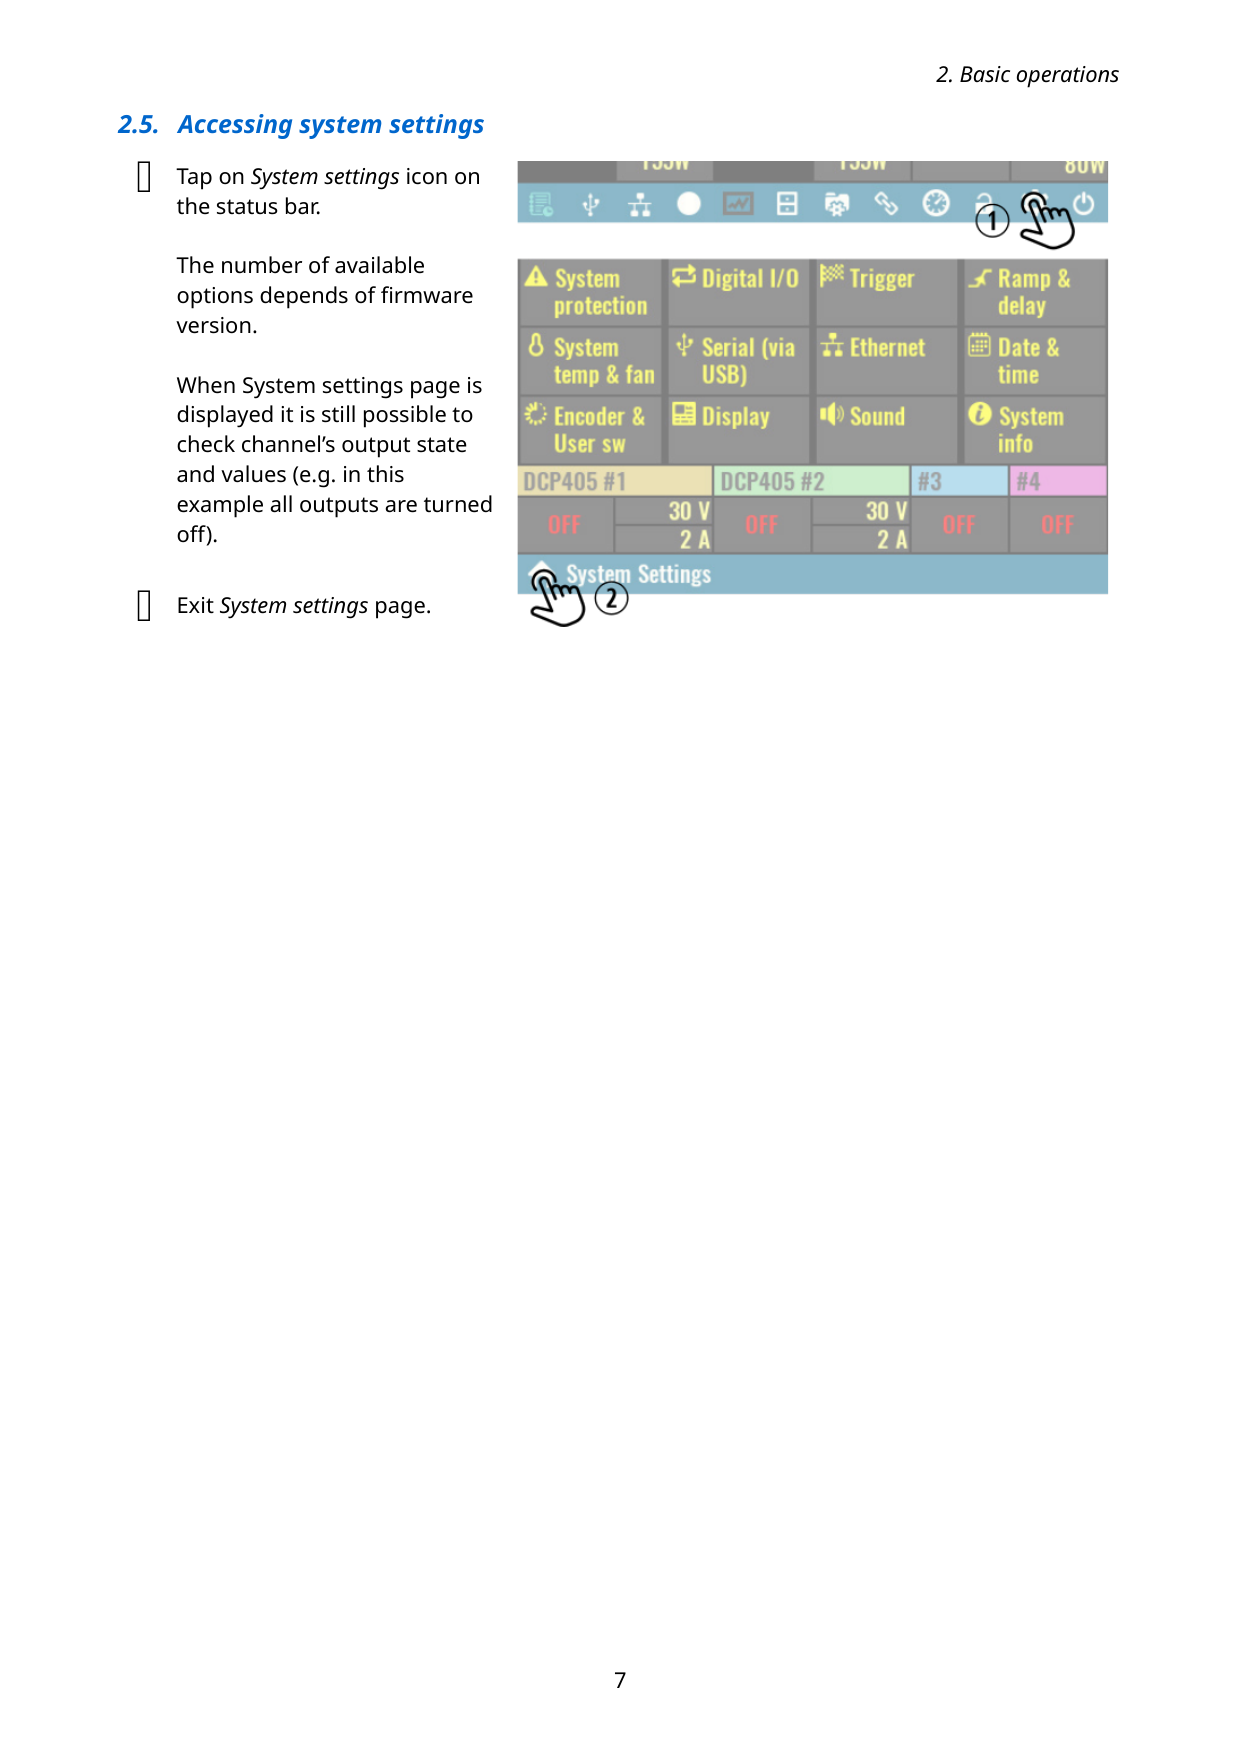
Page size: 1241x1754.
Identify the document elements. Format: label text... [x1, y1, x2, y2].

table_header  [118, 155, 171, 584]
table_header [503, 155, 1123, 649]
table_header Tap on System settings icon on the status bar. The number of available options depends of firmware version. When System settings page is displayed it is still possible to check channel’s output state and values (e.g. in this example all outputs are turned off). [171, 155, 503, 584]
subtitle Accessing system settings [118, 107, 1122, 141]
picture [517, 161, 1109, 627]
table_cell  [118, 584, 171, 649]
table_cell Exit System settings page. [171, 584, 503, 649]
